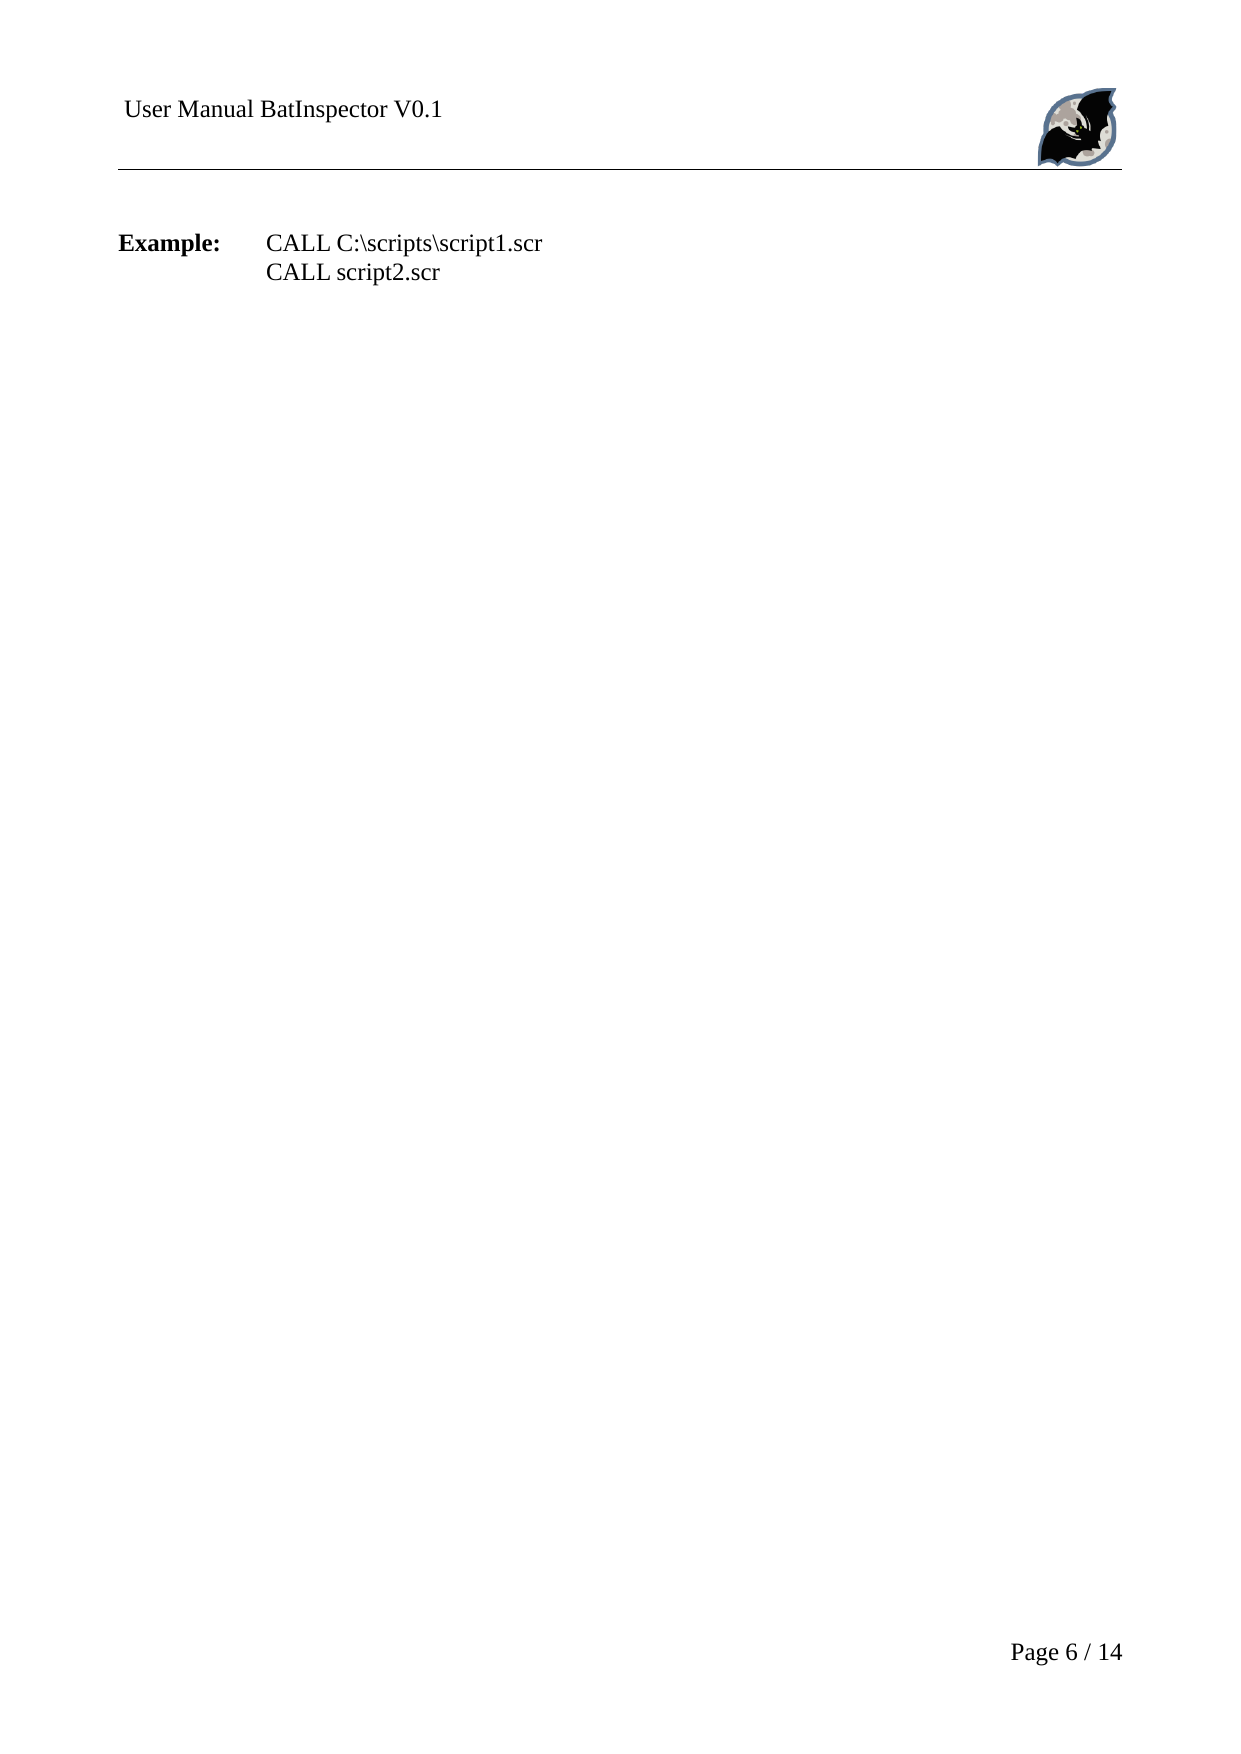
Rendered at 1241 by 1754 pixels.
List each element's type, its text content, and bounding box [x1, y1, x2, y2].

picture [1037, 88, 1117, 167]
text Example: CALL C:\scripts\script1.scr CALL script2.scr [118, 228, 1122, 314]
